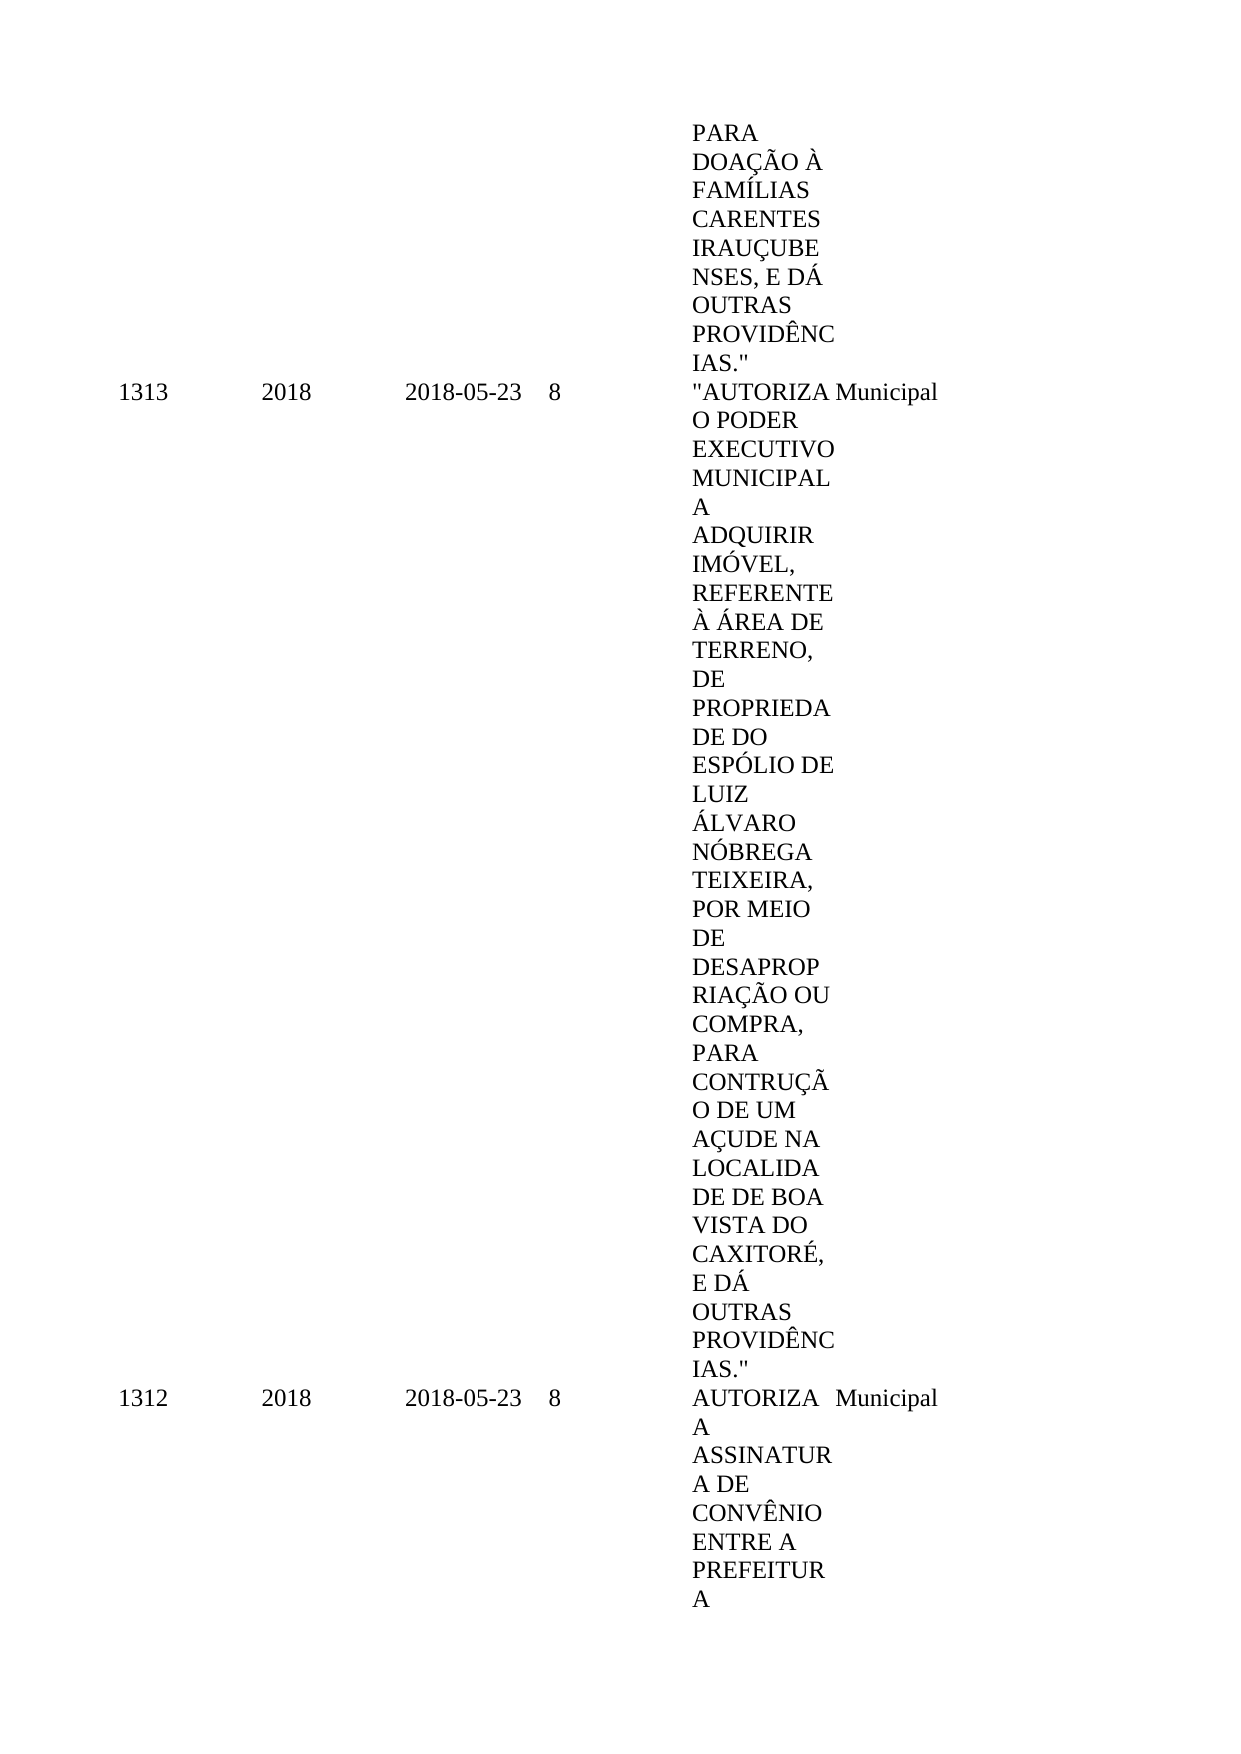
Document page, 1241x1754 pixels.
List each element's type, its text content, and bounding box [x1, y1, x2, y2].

table_cell 2018 [261, 377, 405, 1383]
table_cell [405, 118, 548, 377]
table_cell [118, 118, 261, 377]
table_cell 2018-05-23 [405, 377, 548, 1383]
table_cell [979, 377, 1122, 1383]
table_cell AUTORIZA A ASSINATURA DE CONVÊNIO ENTRE A PREFEITURA [692, 1383, 835, 1613]
table_cell 2018-05-23 [405, 1383, 548, 1613]
table_cell [261, 118, 405, 377]
table_cell [548, 118, 692, 377]
table_cell PARA DOAÇÃO À FAMÍLIAS CARENTES IRAUÇUBENSES, E DÁ OUTRAS PROVIDÊNCIAS." [692, 118, 835, 377]
table_cell Municipal [835, 1383, 979, 1613]
table_cell [979, 118, 1122, 377]
table_cell [835, 118, 979, 377]
table_cell Municipal [835, 377, 979, 1383]
table_cell 8 [548, 1383, 692, 1613]
table_cell 1312 [118, 1383, 261, 1613]
table_cell [979, 1383, 1122, 1613]
table_cell 1313 [118, 377, 261, 1383]
table_cell 2018 [261, 1383, 405, 1613]
table_cell 8 [548, 377, 692, 1383]
table_cell "AUTORIZA O PODER EXECUTIVO MUNICIPAL A ADQUIRIR IMÓVEL, REFERENTE À ÁREA DE TERRENO, DE PROPRIEDADE DO ESPÓLIO DE LUIZ ÁLVARO NÓBREGA TEIXEIRA, POR MEIO DE DESAPROPRIAÇÃO OU COMPRA, PARA CONTRUÇÃO DE UM AÇUDE NA LOCALIDADE DE BOA VISTA DO CAXITORÉ, E DÁ OUTRAS PROVIDÊNCIAS." [692, 377, 835, 1383]
